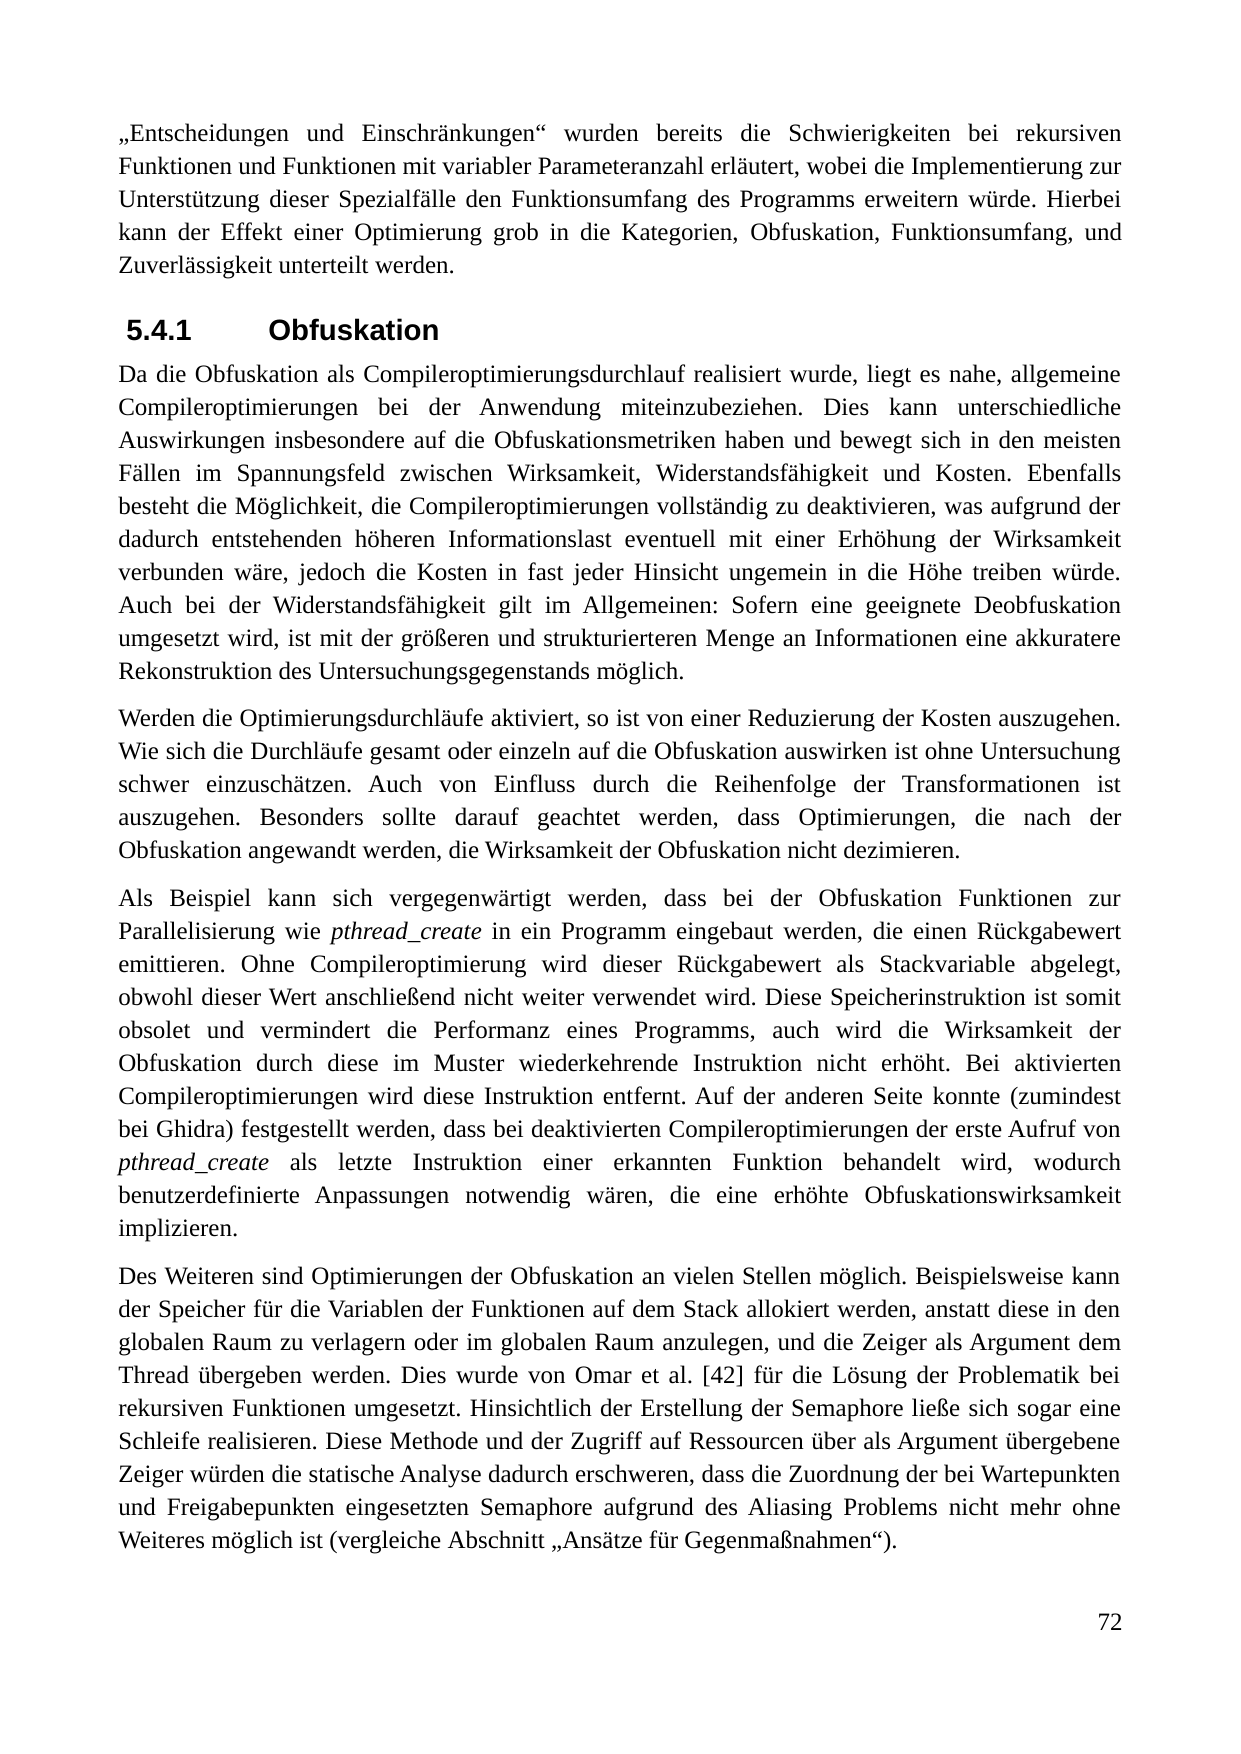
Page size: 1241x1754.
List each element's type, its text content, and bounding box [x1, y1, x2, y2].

text Des Weiteren sind Optimierungen der Obfuskation an vielen Stellen möglich. Beispielsweise kann der Speicher für die Variablen der Funktionen auf dem Stack allokiert werden, anstatt diese in den globalen Raum zu verlagern oder im globalen Raum anzulegen, und die Zeiger als Argument dem Thread übergeben werden. Dies wurde von Omar et al. [42] für die Lösung der Problematik bei rekursiven Funktionen umgesetzt. Hinsichtlich der Erstellung der Semaphore ließe sich sogar eine Schleife realisieren. Diese Methode und der Zugriff auf Ressourcen über als Argument übergebene Zeiger würden die statische Analyse dadurch erschweren, dass die Zuordnung der bei Wartepunkten und Freigabepunkten eingesetzten Semaphore aufgrund des Aliasing Problems nicht mehr ohne Weiteres möglich ist (vergleiche Abschnitt „Ansätze für Gegenmaßnahmen“). [118, 1261, 1122, 1554]
text „Entscheidungen und Einschränkungen“ wurden bereits die Schwierigkeiten bei rekursiven Funktionen und Funktionen mit variabler Parameteranzahl erläutert, wobei die Implementierung zur Unterstützung dieser Spezialfälle den Funktionsumfang des Programms erweitern würde. Hierbei kann der Effekt einer Optimierung grob in die Kategorien, Obfuskation, Funktionsumfang, und Zuverlässigkeit unterteilt werden. [118, 118, 1122, 279]
text Werden die Optimierungsdurchläufe aktiviert, so ist von einer Reduzierung der Kosten auszugehen. Wie sich die Durchläufe gesamt oder einzeln auf die Obfuskation auswirken ist ohne Untersuchung schwer einzuschätzen. Auch von Einfluss durch die Reihenfolge der Transformationen ist auszugehen. Besonders sollte darauf geachtet werden, dass Optimierungen, die nach der Obfuskation angewandt werden, die Wirksamkeit der Obfuskation nicht dezimieren. [118, 703, 1122, 864]
text Als Beispiel kann sich vergegenwärtigt werden, dass bei der Obfuskation Funktionen zur Parallelisierung wie pthread_create in ein Programm eingebaut werden, die einen Rückgabewert emittieren. Ohne Compileroptimierung wird dieser Rückgabewert als Stackvariable abgelegt, obwohl dieser Wert anschließend nicht weiter verwendet wird. Diese Speicherinstruktion ist somit obsolet und vermindert die Performanz eines Programms, auch wird die Wirksamkeit der Obfuskation durch diese im Muster wiederkehrende Instruktion nicht erhöht. Bei aktivierten Compileroptimierungen wird diese Instruktion entfernt. Auf der anderen Seite konnte (zumindest bei Ghidra) festgestellt werden, dass bei deaktivierten Compileroptimierungen der erste Aufruf von pthread_create als letzte Instruktion einer erkannten Funktion behandelt wird, wodurch benutzerdefinierte Anpassungen notwendig wären, die eine erhöhte Obfuskationswirksamkeit implizieren. [118, 883, 1122, 1242]
subtitle Obfuskation [118, 312, 1122, 346]
text Da die Obfuskation als Compileroptimierungsdurchlauf realisiert wurde, liegt es nahe, allgemeine Compileroptimierungen bei der Anwendung miteinzubeziehen. Dies kann unterschiedliche Auswirkungen insbesondere auf die Obfuskationsmetriken haben und bewegt sich in den meisten Fällen im Spannungsfeld zwischen Wirksamkeit, Widerstandsfähigkeit und Kosten. Ebenfalls besteht die Möglichkeit, die Compileroptimierungen vollständig zu deaktivieren, was aufgrund der dadurch entstehenden höheren Informationslast eventuell mit einer Erhöhung der Wirksamkeit verbunden wäre, jedoch die Kosten in fast jeder Hinsicht ungemein in die Höhe treiben würde. Auch bei der Widerstandsfähigkeit gilt im Allgemeinen: Sofern eine geeignete Deobfuskation umgesetzt wird, ist mit der größeren und strukturierteren Menge an Informationen eine akkuratere Rekonstruktion des Untersuchungsgegenstands möglich. [118, 359, 1122, 684]
